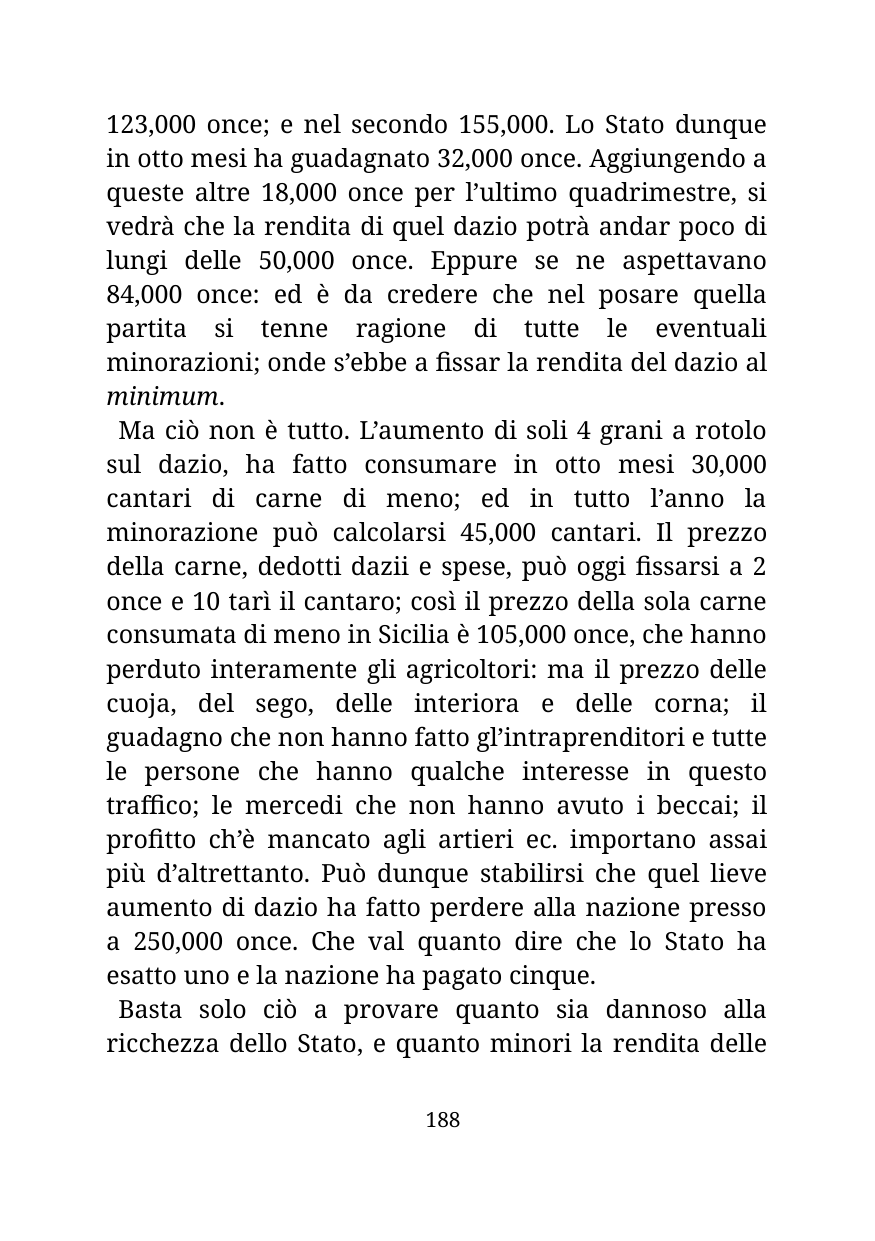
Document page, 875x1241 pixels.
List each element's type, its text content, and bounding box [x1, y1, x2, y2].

text Ma ciò non è tutto. L’aumento di soli 4 grani a rotolo sul dazio, ha fatto consumare in otto mesi 30,000 cantari di carne di meno; ed in tutto l’anno la minorazione può calcolarsi 45,000 cantari. Il prezzo della carne, dedotti dazii e spese, può oggi fissarsi a 2 once e 10 tarì il cantaro; così il prezzo della sola carne consumata di meno in Sicilia è 105,000 once, che hanno perduto interamente gli agricoltori: ma il prezzo delle cuoja, del sego, delle interiora e delle corna; il guadagno che non hanno fatto gl’intraprenditori e tutte le persone che hanno qualche interesse in questo traffico; le mercedi che non hanno avuto i beccai; il profitto ch’è mancato agli artieri ec. importano assai più d’altrettanto. Può dunque stabilirsi che quel lieve aumento di dazio ha fatto perdere alla nazione presso a 250,000 once. Che val quanto dire che lo Stato ha esatto uno e la nazione ha pagato cinque. [106, 413, 768, 992]
text 123,000 once; e nel secondo 155,000. Lo Stato dunque in otto mesi ha guadagnato 32,000 once. Aggiungendo a queste altre 18,000 once per l’ultimo quadrimestre, si vedrà che la rendita di quel dazio potrà andar poco di lungi delle 50,000 once. Eppure se ne aspettavano 84,000 once: ed è da credere che nel posare quella partita si tenne ragione di tutte le eventuali minorazioni; onde s’ebbe a fissar la rendita del dazio al minimum. [106, 106, 768, 413]
text Basta solo ciò a provare quanto sia dannoso alla ricchezza dello Stato, e quanto minori la rendita delle [106, 992, 768, 1060]
